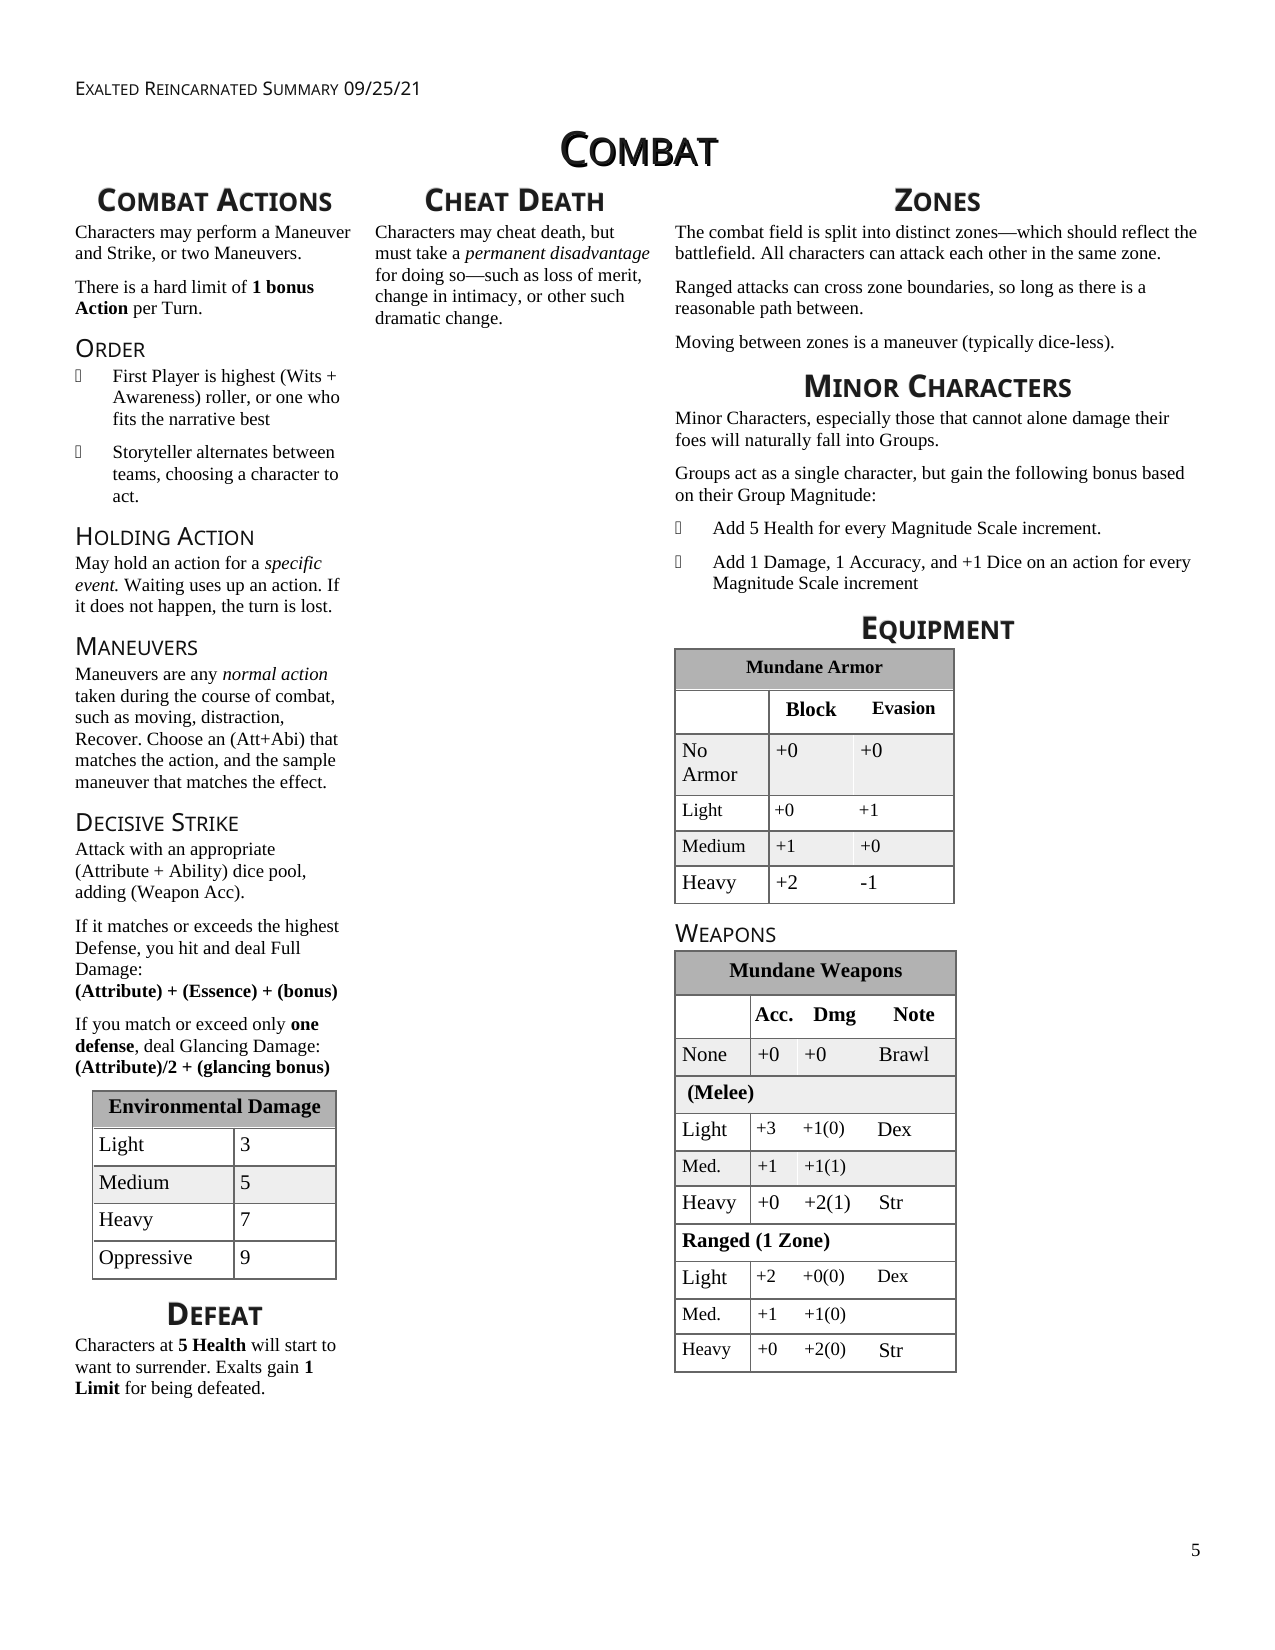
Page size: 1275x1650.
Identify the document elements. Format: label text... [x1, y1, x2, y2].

text Characters may perform a Maneuver and Strike, or two Maneuvers. [75, 221, 354, 264]
table_cell Medium [93, 1166, 233, 1203]
table_header Environmental Damage [93, 1092, 335, 1127]
list Add 5 Health for every Magnitude Scale increment. [675, 517, 1200, 539]
text If you match or exceed only one defense, deal Glancing Damage: (Attribute)/2 + (glancing bonus) [75, 1013, 354, 1078]
table_cell +0 [770, 735, 853, 795]
table_cell +0 [854, 735, 953, 795]
table_cell +0 [751, 1335, 797, 1371]
table_cell 3 [235, 1129, 335, 1165]
text Maneuvers are any normal action taken during the course of combat, such as moving, distraction, Recover. Choose an (Att+Abi) that matches the action, and the sample maneuver that matches the effect. [75, 663, 354, 792]
table_cell +1(0) [798, 1300, 872, 1333]
table_cell Med. [676, 1152, 750, 1185]
table_cell None [676, 1039, 750, 1075]
table_cell Medium [676, 832, 768, 865]
table_cell [872, 1300, 955, 1333]
table_cell +2 [770, 867, 853, 903]
table_cell -1 [854, 867, 953, 903]
list Add 1 Damage, 1 Accuracy, and +1 Dice on an action for every Magnitude Scale increment [675, 551, 1200, 594]
table_cell Acc. [751, 996, 797, 1037]
table_cell Oppressive [93, 1241, 233, 1278]
table_cell Heavy [676, 1187, 750, 1223]
subtitle Order [75, 331, 354, 365]
table_cell +1 [751, 1152, 797, 1185]
text Characters may cheat death, but must take a permanent disadvantage for doing so—such as loss of merit, change in intimacy, or other such dramatic change. [375, 221, 654, 328]
subtitle Defeat [75, 1291, 354, 1334]
subtitle Maneuvers [75, 629, 354, 663]
text Attack with an appropriate (Attribute + Ability) dice pool, adding (Weapon Acc). [75, 838, 354, 903]
table_cell [676, 996, 750, 1037]
subtitle Weapons [675, 916, 1200, 950]
table_cell Heavy [93, 1204, 233, 1240]
table_cell Heavy [676, 1335, 750, 1371]
text Ranged attacks can cross zone boundaries, so long as there is a reasonable path between. [675, 276, 1200, 319]
table_cell Evasion [854, 691, 953, 733]
table_cell +1(0) [798, 1114, 872, 1150]
table_cell [872, 1152, 955, 1185]
table_cell Str [872, 1335, 955, 1371]
subtitle Combat Actions [75, 178, 354, 221]
subtitle Combat [75, 116, 1200, 178]
table_cell +0 [751, 1039, 797, 1075]
list Storyteller alternates between teams, choosing a character to act. [75, 441, 354, 506]
table_cell +2 [751, 1262, 797, 1298]
subtitle Holding Action [75, 518, 354, 552]
table_cell Ranged (1 Zone) [676, 1225, 872, 1261]
table_cell +3 [751, 1114, 797, 1150]
table_cell Dex [872, 1262, 955, 1298]
table_cell Dex [872, 1114, 955, 1150]
table_cell 5 [235, 1167, 335, 1203]
table_cell Light [676, 796, 768, 830]
table_cell Dmg [798, 996, 872, 1037]
table_cell +1 [770, 832, 853, 865]
table_cell +0 [751, 1187, 797, 1223]
table_cell 9 [235, 1242, 335, 1278]
table_cell 7 [235, 1204, 335, 1240]
table_cell Light [676, 1262, 750, 1298]
table_cell Heavy [676, 867, 768, 903]
subtitle Equipment [675, 606, 1200, 648]
text There is a hard limit of 1 bonus Action per Turn. [75, 276, 354, 319]
table_cell +1 [751, 1300, 797, 1333]
table_cell +1 [854, 796, 953, 830]
text The combat field is split into distinct zones—which should reflect the battlefield. All characters can attack each other in the same zone. [675, 221, 1200, 264]
table_cell +0 [854, 832, 953, 865]
table_cell [872, 1077, 955, 1113]
text Characters at 5 Health will start to want to surrender. Exalts gain 1 Limit for being defeated. [75, 1334, 354, 1399]
table_cell Light [676, 1114, 750, 1150]
table_cell [872, 1225, 955, 1261]
table_cell (Melee) [676, 1077, 872, 1113]
text Groups act as a single character, but gain the following bonus based on their Group Magnitude: [675, 462, 1200, 505]
text Moving between zones is a maneuver (typically dice-less). [675, 331, 1200, 352]
table_cell +0(0) [798, 1262, 872, 1298]
subtitle Cheat Death [375, 178, 654, 221]
subtitle Minor Characters [675, 364, 1200, 407]
table_cell [676, 691, 768, 733]
table_cell Note [872, 996, 955, 1037]
table_cell +1(1) [798, 1152, 872, 1185]
table_cell Block [770, 691, 853, 733]
table_cell +0 [798, 1039, 872, 1075]
text May hold an action for a specific event. Waiting uses up an action. If it does not happen, the turn is lost. [75, 552, 354, 617]
table_cell Light [93, 1129, 233, 1165]
table_header Mundane Weapons [676, 952, 955, 994]
text If it matches or exceeds the highest Defense, you hit and deal Full Damage: (Attribute) + (Essence) + (bonus) [75, 915, 354, 1001]
table_cell Str [872, 1187, 955, 1223]
text Minor Characters, especially those that cannot alone damage their foes will naturally fall into Groups. [675, 407, 1200, 450]
table_cell +0 [770, 796, 853, 830]
subtitle Zones [675, 178, 1200, 221]
table_cell +2(0) [798, 1335, 872, 1371]
table_header Mundane Armor [676, 650, 953, 689]
list First Player is highest (Wits + Awareness) roller, or one who fits the narrative best [75, 365, 354, 429]
table_cell No Armor [676, 735, 768, 795]
table_cell +2(1) [798, 1187, 872, 1223]
table_cell Brawl [872, 1039, 955, 1075]
table_cell Med. [676, 1300, 750, 1333]
subtitle Decisive Strike [75, 804, 354, 838]
